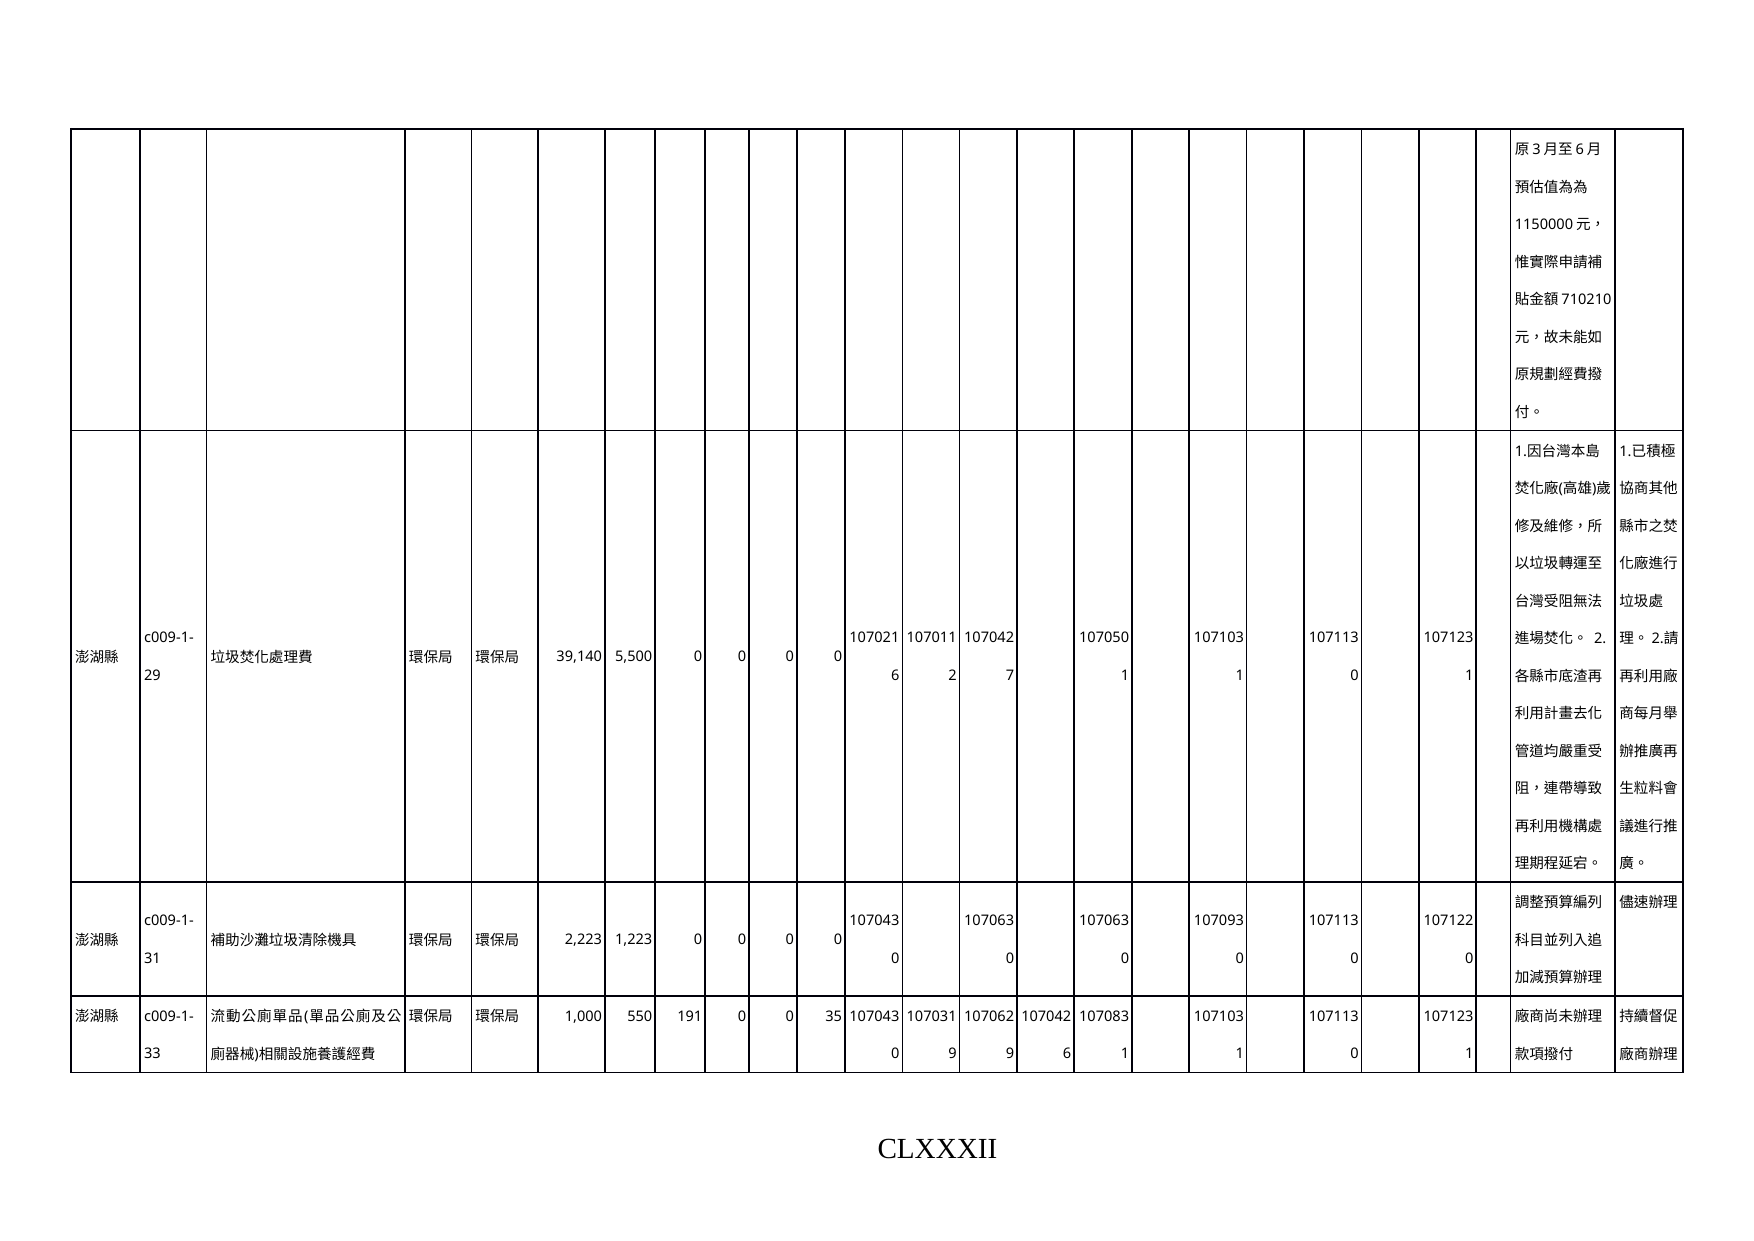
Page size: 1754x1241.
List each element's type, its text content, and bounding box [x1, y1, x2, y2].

table_cell 儘速辦理 [1616, 883, 1682, 995]
table_cell 1070501 [1075, 431, 1131, 881]
table_cell 澎湖縣 [72, 431, 139, 881]
table_cell 持續督促廠商辦理 [1616, 997, 1682, 1072]
table_cell [1133, 997, 1188, 1072]
table_cell 環保局 [406, 997, 471, 1072]
table_cell 0 [798, 883, 844, 995]
table_cell 原3月至6月預估值為為1150000元，惟實際申請補貼金額710210元，故未能如原規劃經費撥付。 [1511, 130, 1614, 429]
table_cell 澎湖縣 [72, 883, 139, 995]
table_cell [903, 130, 959, 429]
table_cell [1420, 130, 1475, 429]
table_cell 550 [606, 997, 654, 1072]
table_cell [903, 883, 959, 995]
table_cell 1070930 [1190, 883, 1246, 995]
table_cell 1070430 [846, 883, 902, 995]
table_cell [72, 130, 139, 429]
table_cell [1018, 431, 1073, 881]
table_cell [1477, 883, 1510, 995]
table_cell [1477, 431, 1510, 881]
table_cell [1247, 883, 1303, 995]
table_cell [960, 130, 1016, 429]
table_cell 1071031 [1190, 431, 1246, 881]
table_cell [1018, 130, 1073, 429]
table_cell [846, 130, 902, 429]
table_cell 0 [750, 883, 796, 995]
table_cell [1190, 130, 1246, 429]
table_cell 1070427 [960, 431, 1016, 881]
table_cell 環保局 [472, 997, 537, 1072]
table_cell 廠商尚未辦理款項撥付 [1511, 997, 1614, 1072]
table_cell 0 [656, 431, 704, 881]
table_cell 1070831 [1075, 997, 1131, 1072]
table_cell [1133, 883, 1188, 995]
table_cell 0 [706, 431, 748, 881]
table_cell 191 [656, 997, 704, 1072]
table_cell [706, 130, 748, 429]
table_cell 環保局 [406, 431, 471, 881]
table_cell c009-1-31 [141, 883, 206, 995]
table_cell 環保局 [406, 883, 471, 995]
table_cell [1362, 130, 1418, 429]
table_cell 環保局 [472, 883, 537, 995]
table_cell 1070426 [1018, 997, 1073, 1072]
table_cell 0 [798, 431, 844, 881]
table_cell 1070629 [960, 997, 1016, 1072]
table_cell 1071130 [1305, 997, 1361, 1072]
table_cell c009-1-29 [141, 431, 206, 881]
table_cell 1071130 [1305, 883, 1361, 995]
table_cell 1,000 [539, 997, 604, 1072]
table_cell 1070112 [903, 431, 959, 881]
table_cell [1362, 997, 1418, 1072]
table_cell 0 [706, 997, 748, 1072]
table_cell [207, 130, 404, 429]
table_cell 調整預算編列科目並列入追加減預算辦理 [1511, 883, 1614, 995]
table_cell 1,223 [606, 883, 654, 995]
table_cell [472, 130, 537, 429]
table_cell 39,140 [539, 431, 604, 881]
table_cell 0 [750, 431, 796, 881]
table_cell 0 [750, 997, 796, 1072]
table_cell [1133, 431, 1188, 881]
table_cell 1071231 [1420, 997, 1475, 1072]
table_cell 流動公廁單品(單品公廁及公廁器械)相關設施養護經費 [207, 997, 404, 1072]
table_cell [539, 130, 604, 429]
table_cell c009-1-33 [141, 997, 206, 1072]
table_cell [1477, 997, 1510, 1072]
table_cell [606, 130, 654, 429]
table_cell [406, 130, 471, 429]
table_cell [656, 130, 704, 429]
table_cell 0 [706, 883, 748, 995]
table_cell 1071031 [1190, 997, 1246, 1072]
table_cell [1305, 130, 1361, 429]
table_cell 1070630 [960, 883, 1016, 995]
table_cell 1071130 [1305, 431, 1361, 881]
table_cell 1070319 [903, 997, 959, 1072]
table_cell 1070430 [846, 997, 902, 1072]
table_cell [1247, 431, 1303, 881]
table_cell 垃圾焚化處理費 [207, 431, 404, 881]
table_cell [1362, 431, 1418, 881]
table_cell 2,223 [539, 883, 604, 995]
table_cell [1133, 130, 1188, 429]
table_cell 1.因台灣本島焚化廠(高雄)歲修及維修，所以垃圾轉運至台灣受阻無法進場焚化。 2.各縣市底渣再利用計畫去化管道均嚴重受阻，連帶導致再利用機構處理期程延宕。 [1511, 431, 1614, 881]
table_cell [1247, 130, 1303, 429]
table_cell 1071231 [1420, 431, 1475, 881]
table_cell 1.已積極協商其他縣市之焚化廠進行垃圾處理。 2.請再利用廠商每月舉辦推廣再生粒料會議進行推廣。 [1616, 431, 1682, 881]
table_cell [1018, 883, 1073, 995]
table_cell 補助沙灘垃圾清除機具 [207, 883, 404, 995]
table_cell 環保局 [472, 431, 537, 881]
table_cell [141, 130, 206, 429]
table_cell [1075, 130, 1131, 429]
table_cell [750, 130, 796, 429]
table_cell [1616, 130, 1682, 429]
table_cell [1247, 997, 1303, 1072]
table_cell 35 [798, 997, 844, 1072]
table_cell [1477, 130, 1510, 429]
table_cell 1070216 [846, 431, 902, 881]
table_cell 0 [656, 883, 704, 995]
table_cell [1362, 883, 1418, 995]
table_cell [798, 130, 844, 429]
table_cell 澎湖縣 [72, 997, 139, 1072]
table_cell 1071220 [1420, 883, 1475, 995]
table_cell 5,500 [606, 431, 654, 881]
table_cell 1070630 [1075, 883, 1131, 995]
